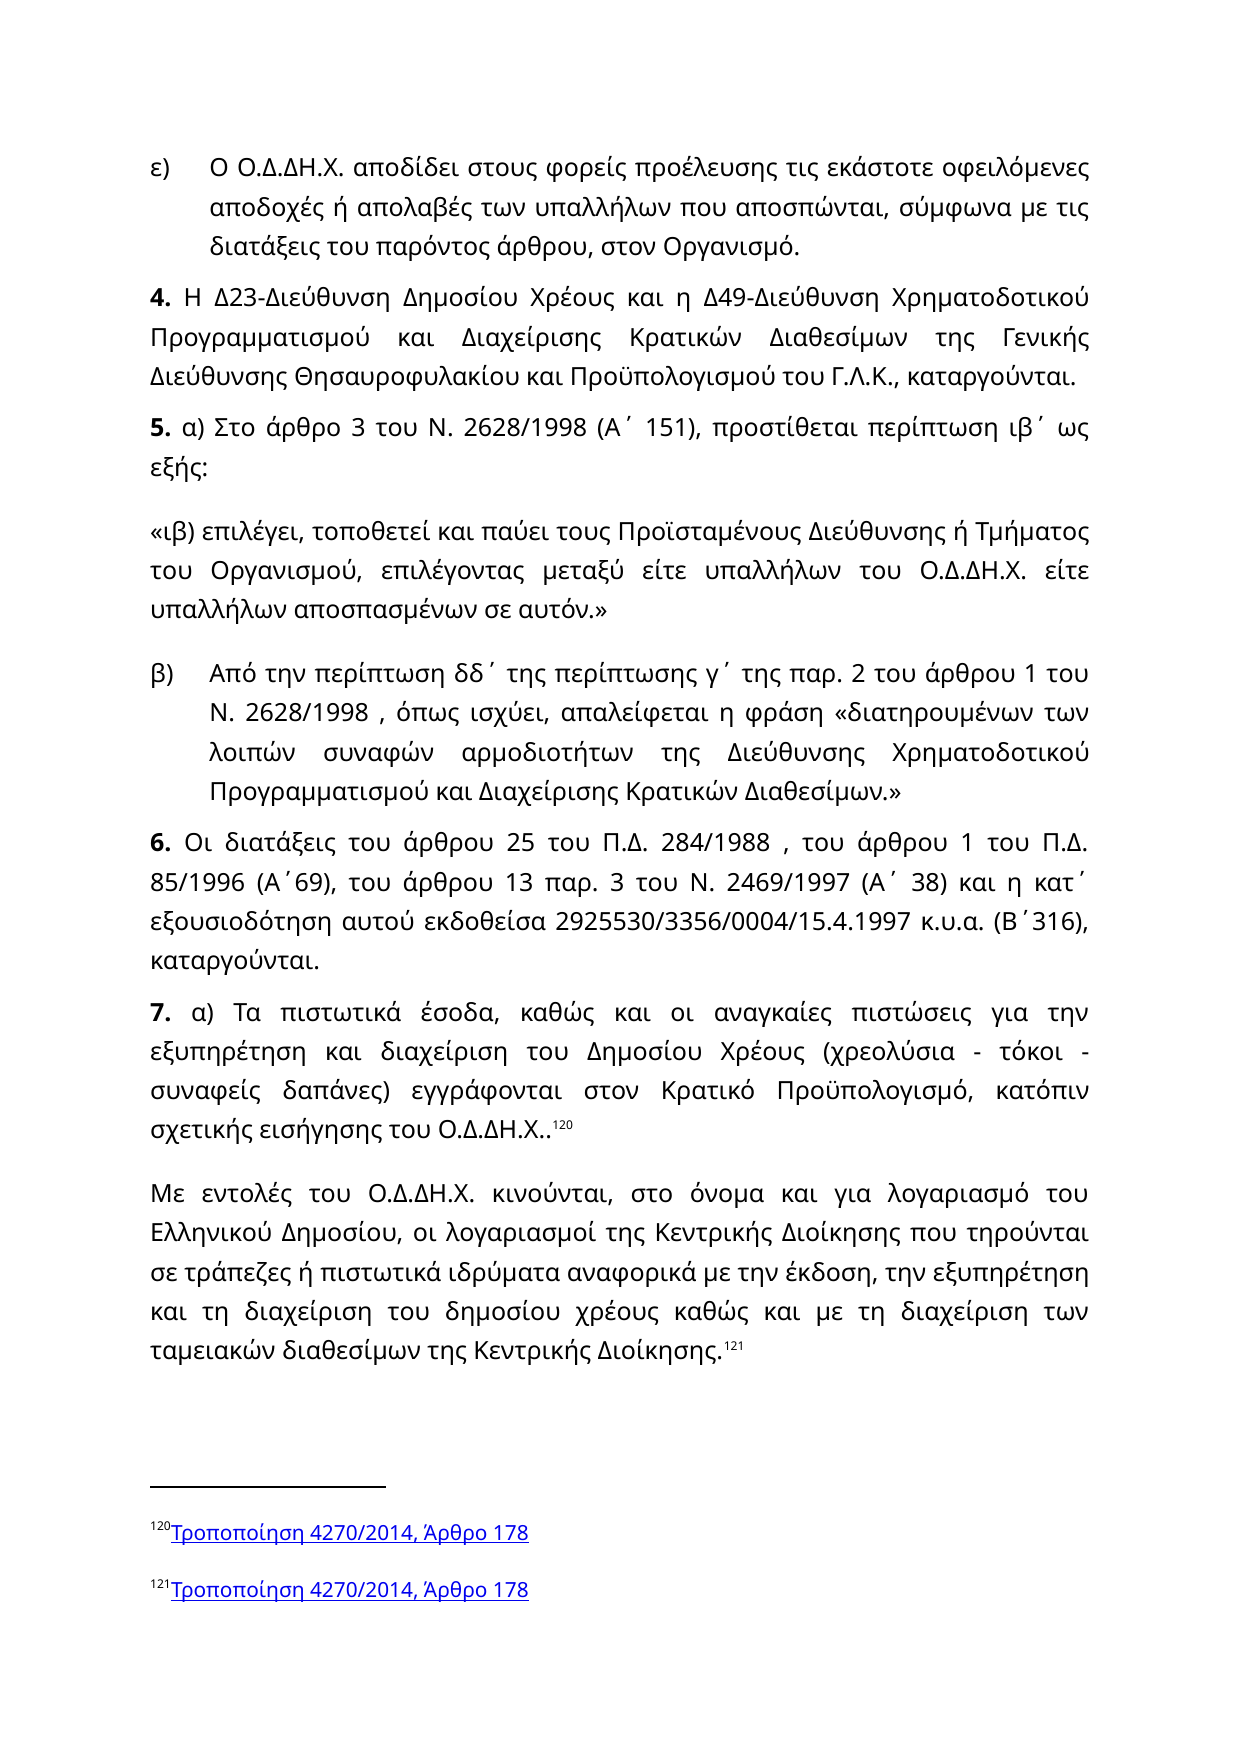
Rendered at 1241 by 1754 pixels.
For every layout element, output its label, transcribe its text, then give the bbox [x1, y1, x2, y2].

text 7. α) Τα πιστωτικά έσοδα, καθώς και οι αναγκαίες πιστώσεις για την εξυπηρέτηση και διαχείριση του Δημοσίου Χρέους (χρεολύσια - τόκοι - συναφείς δαπάνες) εγγράφονται στον Κρατικό Προϋπολογισμό, κατόπιν σχετικής εισήγησης του Ο.Δ.ΔΗ.Χ.. [150, 994, 1090, 1146]
text 4. Η Δ23-Διεύθυνση Δημοσίου Χρέους και η Δ49-Διεύθυνση Χρηματοδοτικού Προγραμματισμού και Διαχείρισης Κρατικών Διαθεσίμων της Γενικής Διεύθυνσης Θησαυροφυλακίου και Προϋπολογισμού του Γ.Λ.Κ., καταργούνται. [150, 280, 1090, 392]
text «ιβ) επιλέγει, τοποθετεί και παύει τους Προϊσταμένους Διεύθυνσης ή Τμήματος του Οργανισμού, επιλέγοντας μεταξύ είτε υπαλλήλων του Ο.Δ.ΔΗ.Χ. είτε υπαλλήλων αποσπασμένων σε αυτόν.» [150, 513, 1090, 626]
text Τροποποίηση 4270/2014, Άρθρο 178 [150, 1518, 1090, 1546]
text Τροποποίηση 4270/2014, Άρθρο 178 [150, 1576, 1090, 1604]
list β) Από την περίπτωση δδ΄ της περίπτωσης γ΄ της παρ. 2 του άρθρου 1 του Ν. 2628/1998 , όπως ισχύει, απαλείφεται η φράση «διατηρουμένων των λοιπών συναφών αρμοδιοτήτων της Διεύθυνσης Χρηματοδοτικού Προγραμματισμού και Διαχείρισης Κρατικών Διαθεσίμων.» [150, 656, 1090, 807]
text Με εντολές του Ο.Δ.ΔΗ.Χ. κινούνται, στο όνομα και για λογαριασμό του Ελληνικού Δημοσίου, οι λογαριασμοί της Κεντρικής Διοίκησης που τηρούνται σε τράπεζες ή πιστωτικά ιδρύματα αναφορικά με την έκδοση, την εξυπηρέτηση και τη διαχείριση του δημοσίου χρέους καθώς και με τη διαχείριση των ταμειακών διαθεσίμων της Κεντρικής Διοίκησης. [150, 1176, 1090, 1367]
text 5. α) Στο άρθρο 3 του Ν. 2628/1998 (Α΄ 151), προστίθεται περίπτωση ιβ΄ ως εξής: [150, 410, 1090, 483]
text 6. Οι διατάξεις του άρθρου 25 του Π.Δ. 284/1988 , του άρθρου 1 του Π.Δ. 85/1996 (Α΄69), του άρθρου 13 παρ. 3 του Ν. 2469/1997 (Α΄ 38) και η κατ΄ εξουσιοδότηση αυτού εκδοθείσα 2925530/3356/0004/15.4.1997 κ.υ.α. (Β΄316), καταργούνται. [150, 825, 1090, 977]
list ε) Ο Ο.Δ.ΔΗ.Χ. αποδίδει στους φορείς προέλευσης τις εκάστοτε οφειλόμενες αποδοχές ή απολαβές των υπαλλήλων που αποσπώνται, σύμφωνα με τις διατάξεις του παρόντος άρθρου, στον Οργανισμό. [150, 150, 1090, 262]
